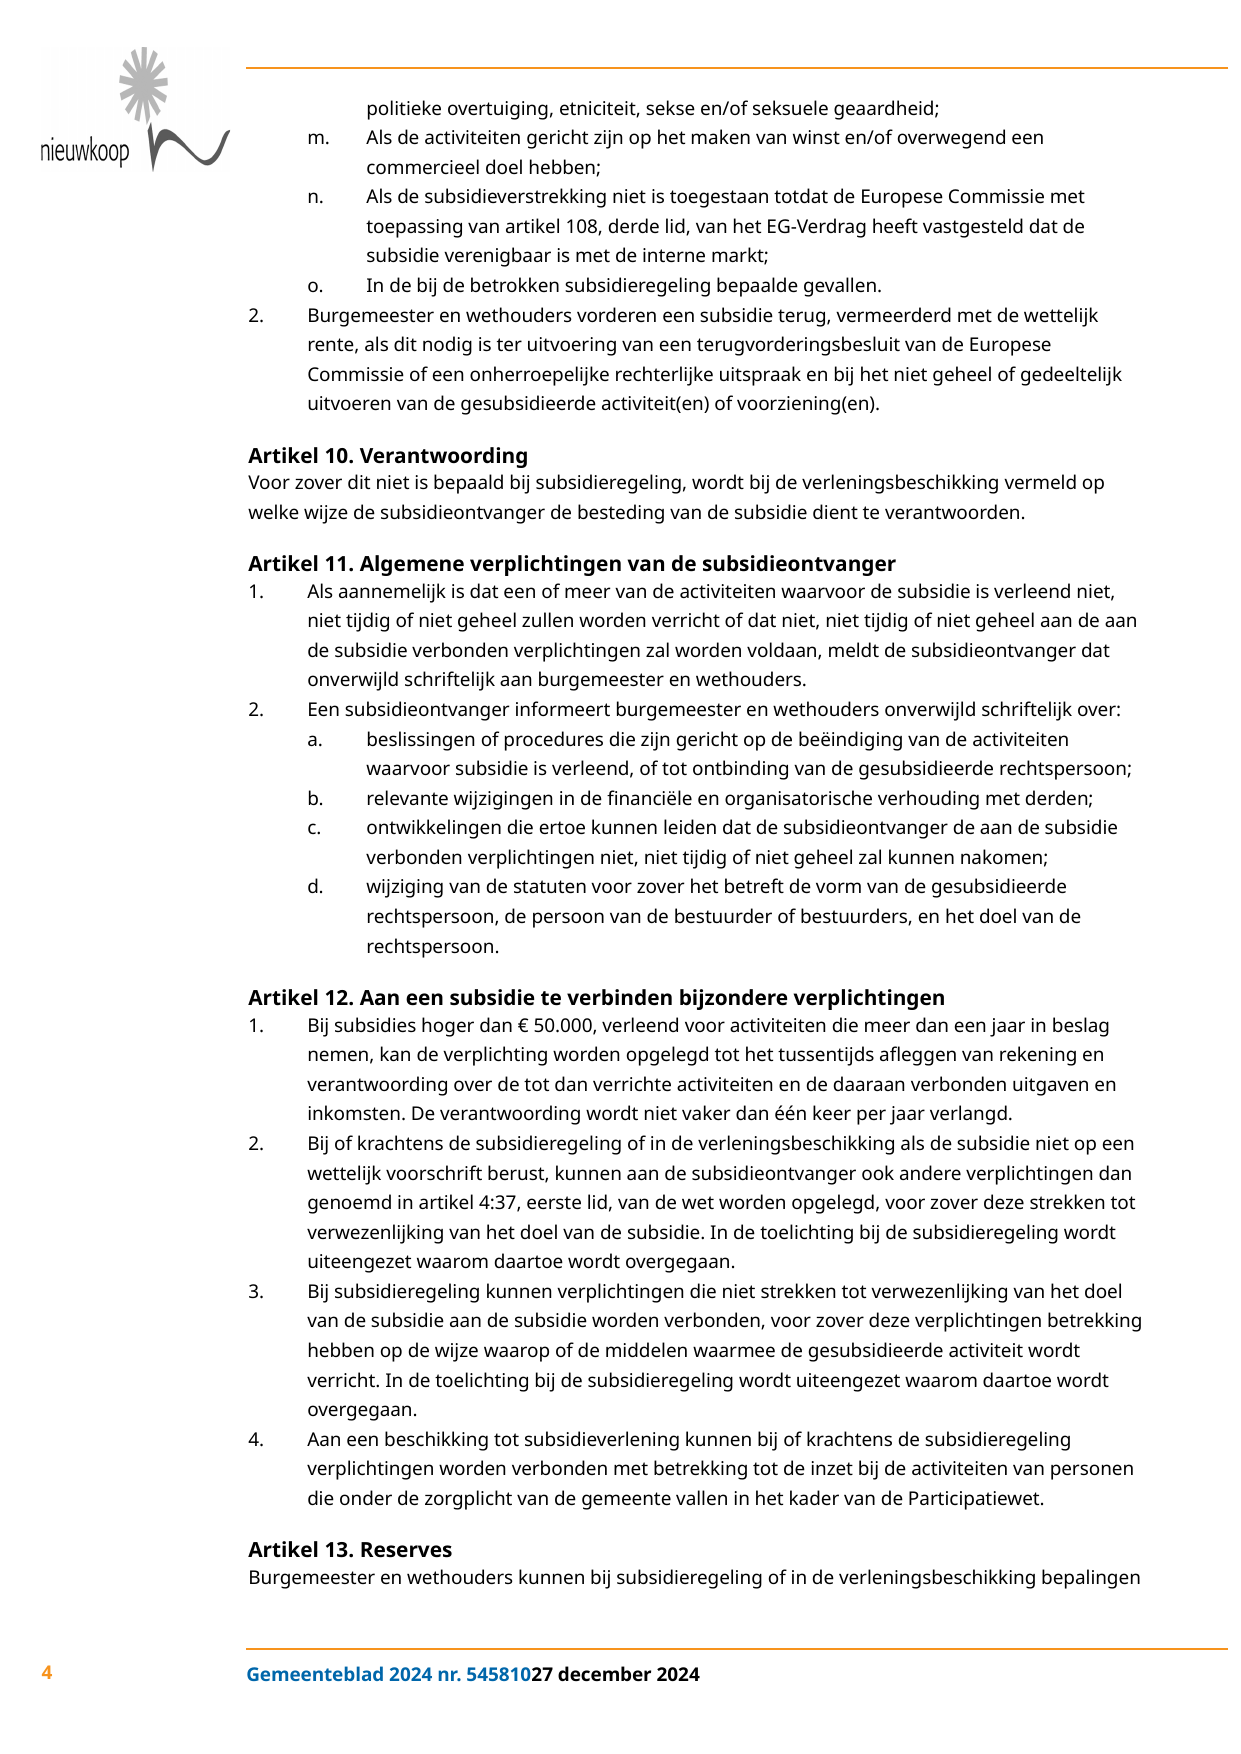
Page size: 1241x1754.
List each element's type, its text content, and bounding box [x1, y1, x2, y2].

text Artikel 13. Reserves [248, 1536, 1152, 1564]
text Burgemeester en wethouders kunnen bij subsidieregeling of in de verleningsbeschikking bepalingen [248, 1564, 1152, 1590]
text Artikel 11. Algemene verplichtingen van de subsidieontvanger [248, 549, 1152, 578]
text Artikel 12. Aan een subsidie te verbinden bijzondere verplichtingen [248, 983, 1152, 1012]
list In de bij de betrokken subsidieregeling bepaalde gevallen. [307, 272, 1152, 298]
picture [41, 47, 231, 172]
list Bij of krachtens de subsidieregeling of in de verleningsbeschikking als de subsidie niet op een wettelijk voorschrift berust, kunnen aan de subsidieontvanger ook andere verplichtingen dan genoemd in artikel 4:37, eerste lid, van de wet worden opgelegd, voor zover deze strekken tot verwezenlijking van het doel van de subsidie. In de toelichting bij de subsidieregeling wordt uiteengezet waarom daartoe wordt overgegaan. [248, 1130, 1152, 1274]
list Aan een beschikking tot subsidieverlening kunnen bij of krachtens de subsidieregeling verplichtingen worden verbonden met betrekking tot de inzet bij de activiteiten van personen die onder de zorgplicht van de gemeente vallen in het kader van de Participatiewet. [248, 1426, 1152, 1511]
list wijziging van de statuten voor zover het betreft de vorm van de gesubsidieerde rechtspersoon, de persoon van de bestuurder of bestuurders, en het doel van de rechtspersoon. [307, 874, 1152, 959]
text Artikel 10. Verantwoording [248, 441, 1152, 469]
list Een subsidieontvanger informeert burgemeester en wethouders onverwijld schriftelijk over: [248, 696, 1152, 722]
list politieke overtuiging, etniciteit, sekse en/of seksuele geaardheid; [307, 95, 1152, 121]
list beslissingen of procedures die zijn gericht op de beëindiging van de activiteiten waarvoor subsidie is verleend, of tot ontbinding van de gesubsidieerde rechtspersoon; [307, 726, 1152, 781]
text Voor zover dit niet is bepaald bij subsidieregeling, wordt bij de verleningsbeschikking vermeld op welke wijze de subsidieontvanger de besteding van de subsidie dient te verantwoorden. [248, 469, 1152, 525]
list Als de subsidieverstrekking niet is toegestaan totdat de Europese Commissie met toepassing van artikel 108, derde lid, van het EG-Verdrag heeft vastgesteld dat de subsidie verenigbaar is met de interne markt; [307, 183, 1152, 268]
list Als aannemelijk is dat een of meer van de activiteiten waarvoor de subsidie is verleend niet, niet tijdig of niet geheel zullen worden verricht of dat niet, niet tijdig of niet geheel aan de aan de subsidie verbonden verplichtingen zal worden voldaan, meldt de subsidieontvanger dat onverwijld schriftelijk aan burgemeester en wethouders. [248, 578, 1152, 692]
list relevante wijzigingen in de financiële en organisatorische verhouding met derden; [307, 785, 1152, 811]
list ontwikkelingen die ertoe kunnen leiden dat de subsidieontvanger de aan de subsidie verbonden verplichtingen niet, niet tijdig of niet geheel zal kunnen nakomen; [307, 814, 1152, 870]
list Bij subsidies hoger dan € 50.000, verleend voor activiteiten die meer dan een jaar in beslag nemen, kan de verplichting worden opgelegd tot het tussentijds afleggen van rekening en verantwoording over de tot dan verrichte activiteiten en de daaraan verbonden uitgaven en inkomsten. De verantwoording wordt niet vaker dan één keer per jaar verlangd. [248, 1012, 1152, 1126]
list Als de activiteiten gericht zijn op het maken van winst en/of overwegend een commercieel doel hebben; [307, 124, 1152, 180]
list Burgemeester en wethouders vorderen een subsidie terug, vermeerderd met de wettelijk rente, als dit nodig is ter uitvoering van een terugvorderingsbesluit van de Europese Commissie of een onherroepelijke rechterlijke uitspraak en bij het niet geheel of gedeeltelijk uitvoeren van de gesubsidieerde activiteit(en) of voorziening(en). [248, 302, 1152, 416]
list Bij subsidieregeling kunnen verplichtingen die niet strekken tot verwezenlijking van het doel van de subsidie aan de subsidie worden verbonden, voor zover deze verplichtingen betrekking hebben op de wijze waarop of de middelen waarmee de gesubsidieerde activiteit wordt verricht. In de toelichting bij de subsidieregeling wordt uiteengezet waarom daartoe wordt overgegaan. [248, 1278, 1152, 1422]
